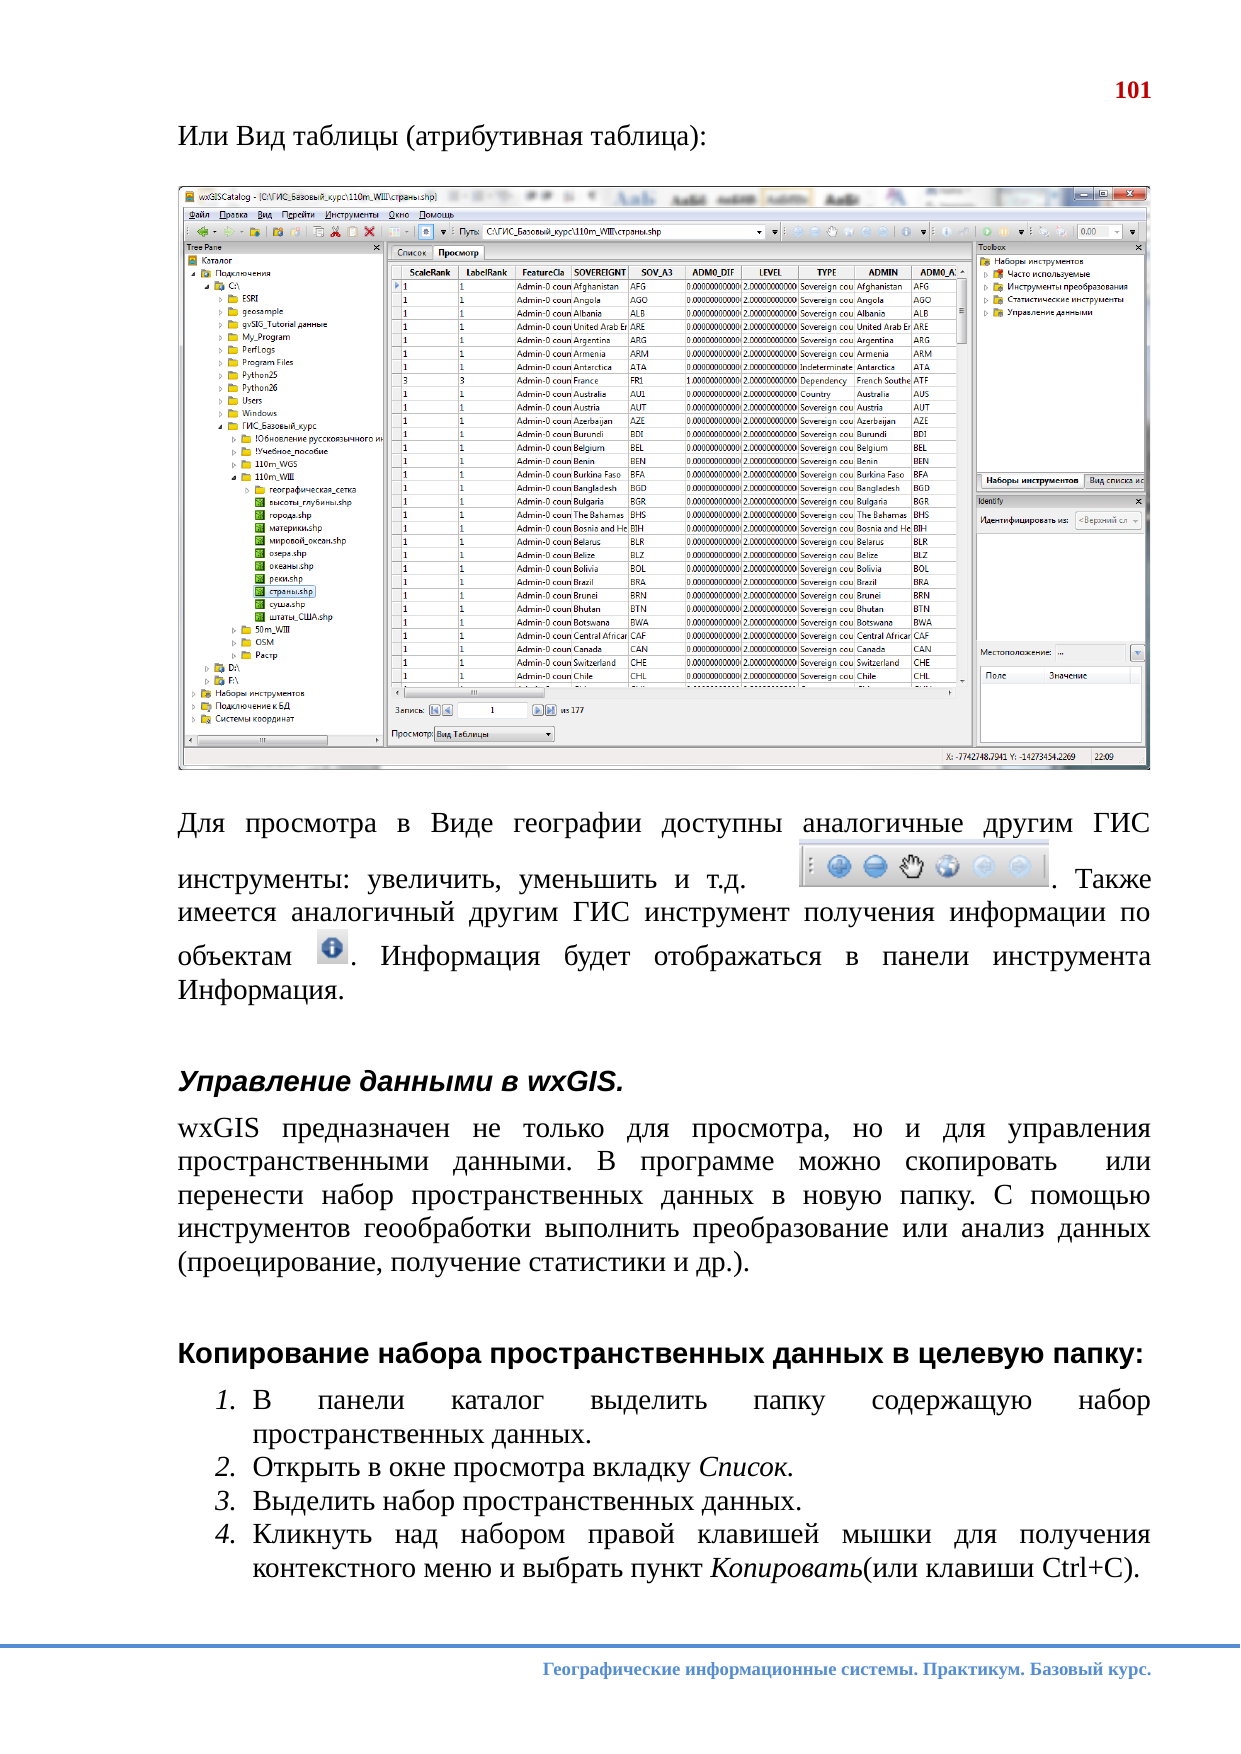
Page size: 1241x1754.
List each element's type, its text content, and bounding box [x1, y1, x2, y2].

list Открыть в окне просмотра вкладку Список. [215, 1449, 1152, 1483]
list Выделить набор пространственных данных. [215, 1483, 1152, 1516]
picture [799, 839, 1049, 887]
list Кликнуть над набором правой клавишей мышки для получения контекстного меню и выбрать пункт Копировать(или клавиши Ctrl+C). [215, 1516, 1152, 1583]
picture [178, 186, 1151, 770]
text Или Вид таблицы (атрибутивная таблица): [177, 118, 1152, 152]
text wxGIS предназначен не только для просмотра, но и для управления пространственными данными. В программе можно скопировать или перенести набор пространственных данных в новую папку. С помощью инструментов геообработки выполнить преобразование или анализ данных (проецирование, получение статистики и др.). [177, 1110, 1152, 1278]
text Для просмотра в Виде географии доступны аналогичные другим ГИС инструменты: увеличить, уменьшить и т.д. . Также имеется аналогичный другим ГИС инструмент получения информации по объектам . Информация будет отображаться в панели инструмента Информация. [177, 805, 1152, 1005]
subtitle Копирование набора пространственных данных в целевую папку: [177, 1336, 1152, 1370]
list В панели каталог выделить папку содержащую набор пространственных данных. [215, 1382, 1152, 1449]
picture [317, 929, 349, 964]
subtitle Управление данными в wxGIS. [177, 1064, 1152, 1097]
